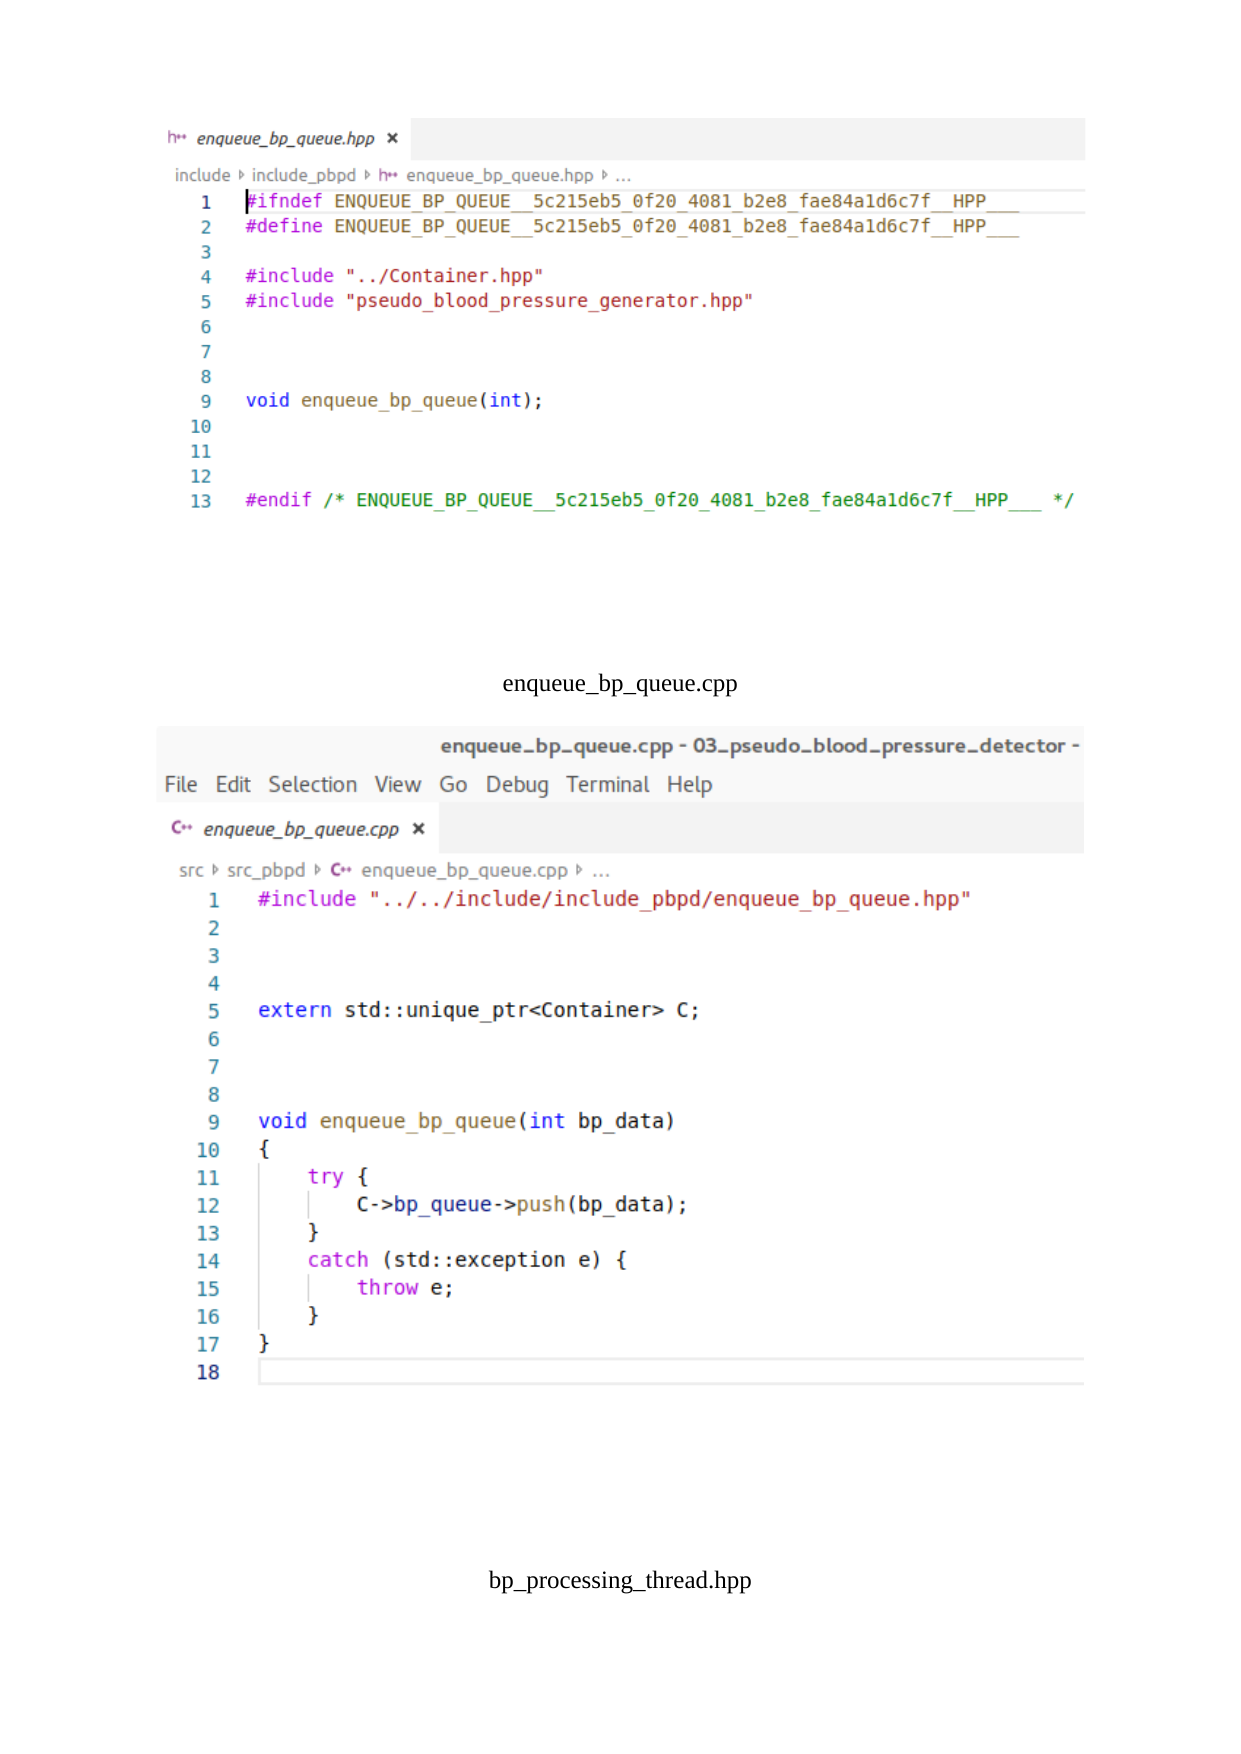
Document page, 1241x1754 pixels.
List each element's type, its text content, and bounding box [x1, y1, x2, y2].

picture [154, 118, 1086, 217]
text bp_processing_thread.hpp [118, 1565, 1122, 1593]
text enqueue_bp_queue.cpp [118, 668, 1122, 697]
